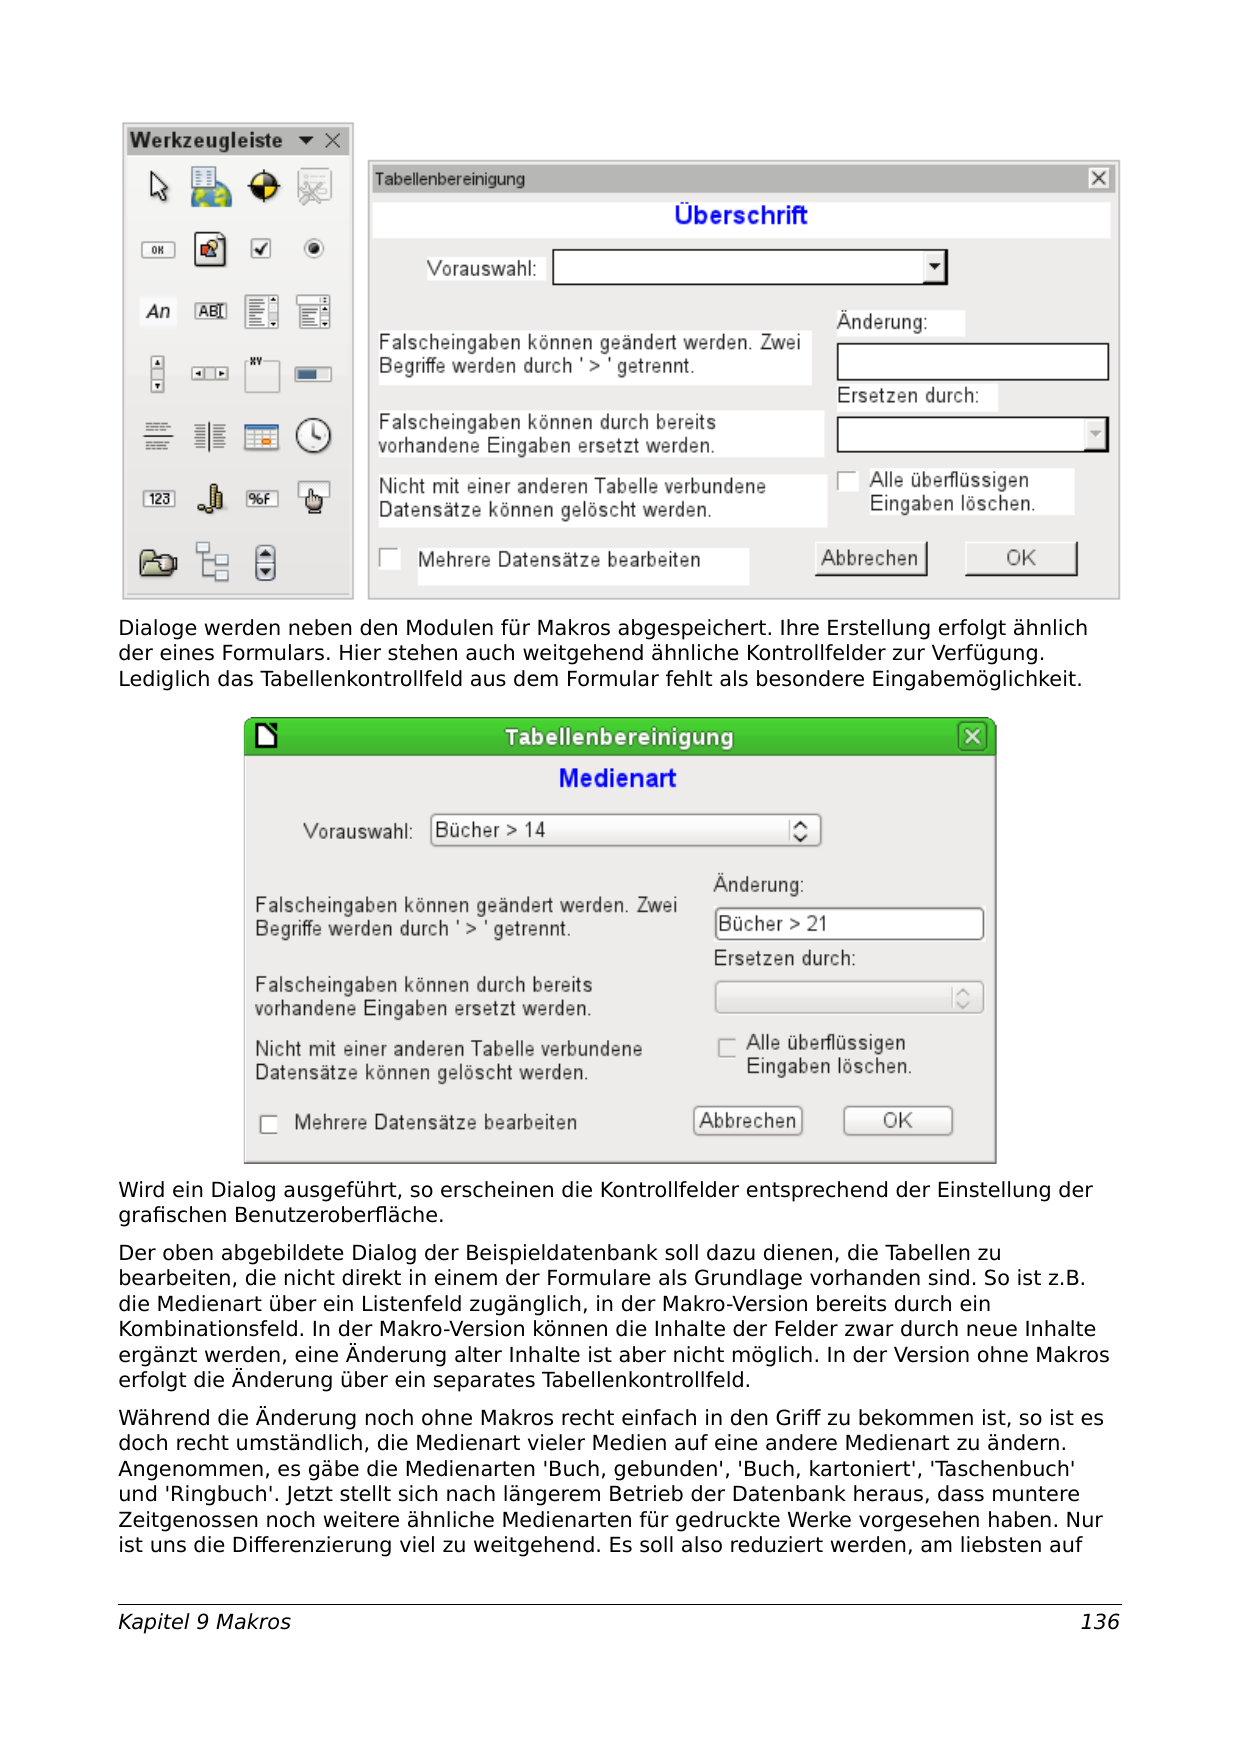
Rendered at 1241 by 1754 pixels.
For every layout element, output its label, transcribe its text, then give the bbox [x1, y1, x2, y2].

picture [243, 717, 997, 1164]
text Der oben abgebildete Dialog der Beispieldatenbank soll dazu dienen, die Tabellen zu bearbeiten, die nicht direkt in einem der Formulare als Grundlage vorhanden sind. So ist z.B. die Medienart über ein Listenfeld zugänglich, in der Makro-Version bereits durch ein Kombinationsfeld. In der Makro-Version können die Inhalte der Felder zwar durch neue Inhalte ergänzt werden, eine Änderung alter Inhalte ist aber nicht möglich. In der Version ohne Makros erfolgt die Änderung über ein separates Tabellenkontrollfeld. [118, 1241, 1122, 1392]
text Dialoge werden neben den Modulen für Makros abgespeichert. Ihre Erstellung erfolgt ähnlich der eines Formulars. Hier stehen auch weitgehend ähnliche Kontrollfelder zur Verfügung. Lediglich das Tabellenkontrollfeld aus dem Formular fehlt als besondere Eingabemöglichkeit. [118, 616, 1122, 691]
picture [118, 118, 1125, 603]
text Während die Änderung noch ohne Makros recht einfach in den Griff zu bekommen ist, so ist es doch recht umständlich, die Medienart vieler Medien auf eine andere Medienart zu ändern. Angenommen, es gäbe die Medienarten 'Buch, gebunden', 'Buch, kartoniert', 'Taschenbuch' und 'Ringbuch'. Jetzt stellt sich nach längerem Betrieb der Datenbank heraus, dass muntere Zeitgenossen noch weitere ähnliche Medienarten für gedruckte Werke vorgesehen haben. Nur ist uns die Differenzierung viel zu weitgehend. Es soll also reduziert werden, am liebsten auf [118, 1406, 1122, 1557]
text Wird ein Dialog ausgeführt, so erscheinen die Kontrollfelder entsprechend der Einstellung der grafischen Benutzeroberfläche. [118, 1178, 1122, 1227]
